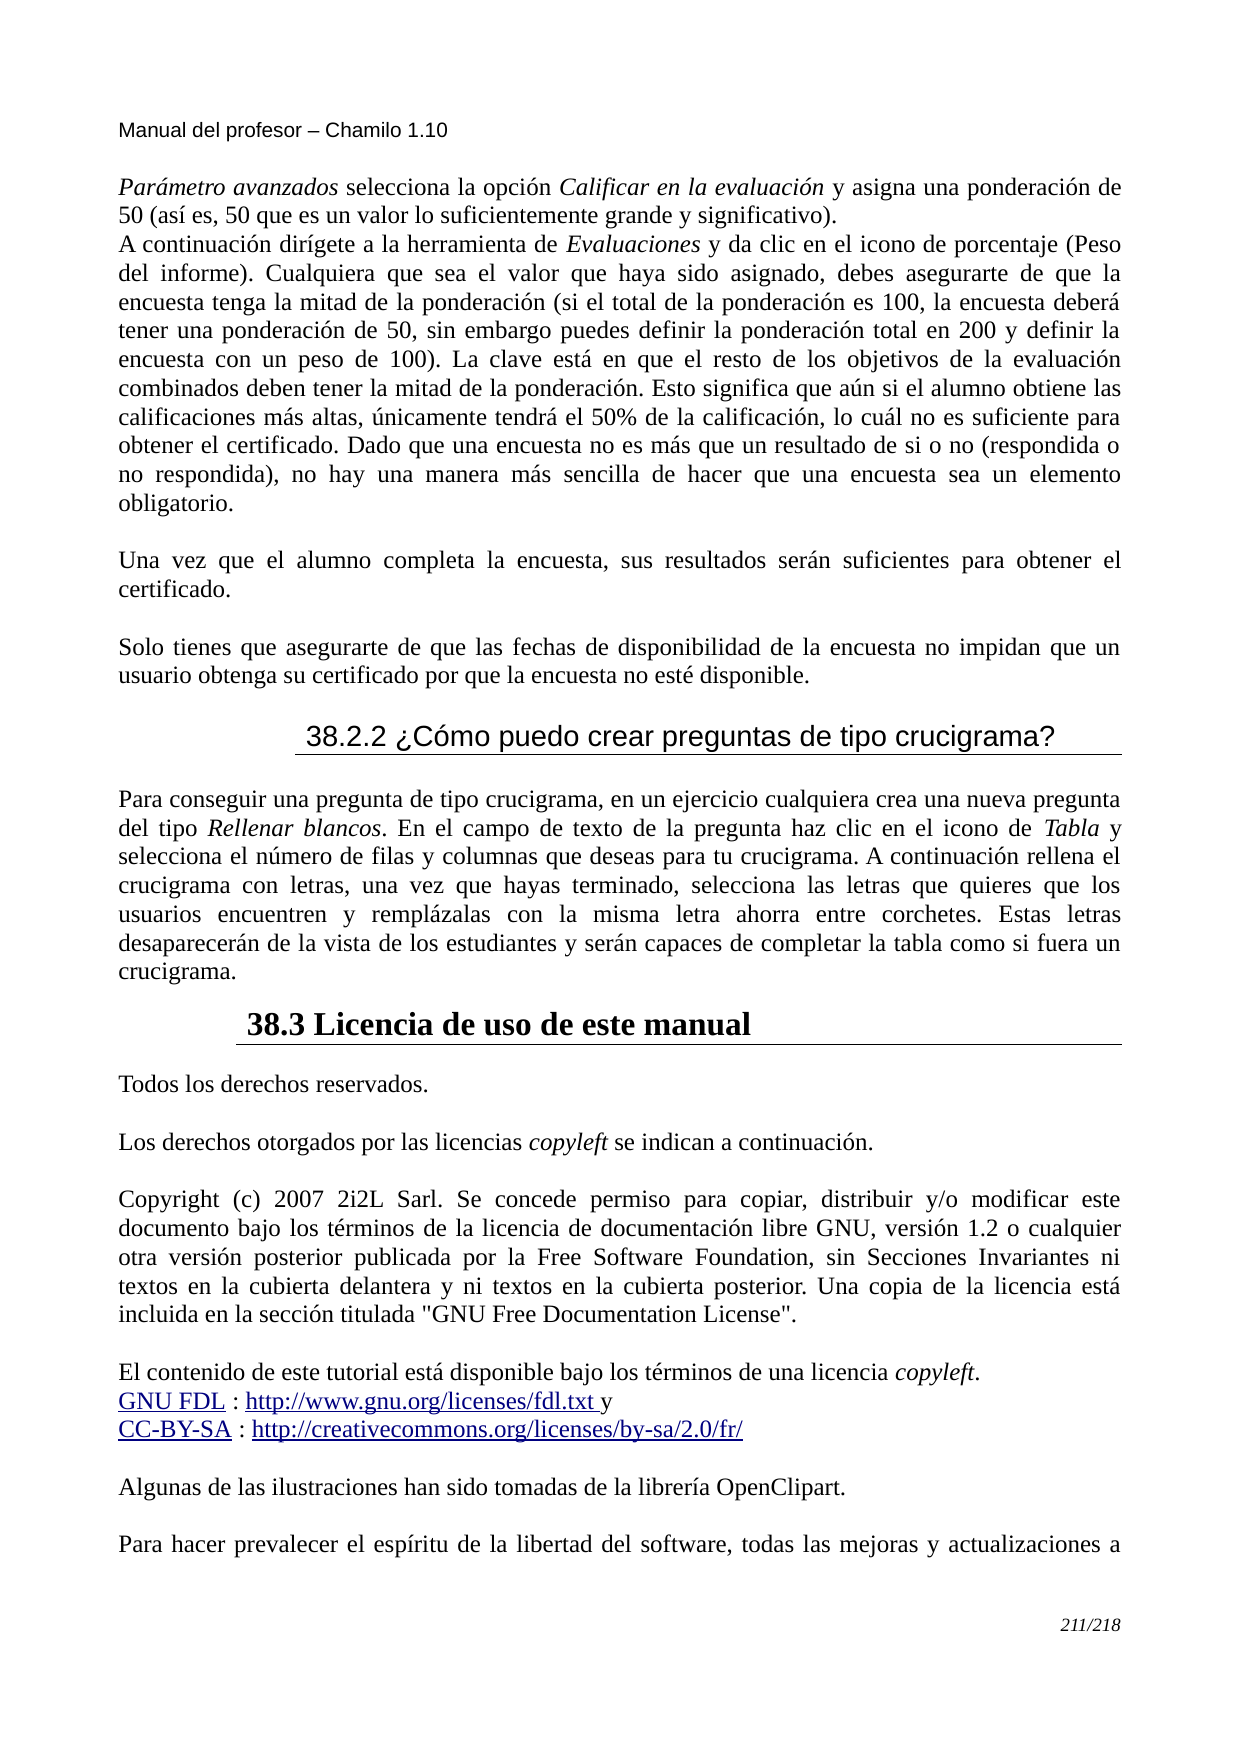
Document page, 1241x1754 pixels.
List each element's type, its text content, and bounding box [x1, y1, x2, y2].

text Todos los derechos reservados. [118, 1069, 1122, 1098]
text Una vez que el alumno completa la encuesta, sus resultados serán suficientes para obtener el certificado. [118, 545, 1122, 603]
text Los derechos otorgados por las licencias copyleft se indican a continuación. [118, 1127, 1122, 1156]
text Solo tienes que asegurarte de que las fechas de disponibilidad de la encuesta no impidan que un usuario obtenga su certificado por que la encuesta no esté disponible. [118, 632, 1122, 689]
text Copyright (c) 2007 2i2L Sarl. Se concede permiso para copiar, distribuir y/o modificar este documento bajo los términos de la licencia de documentación libre GNU, versión 1.2 o cualquier otra versión posterior publicada por la Free Software Foundation, sin Secciones Invariantes ni textos en la cubierta delantera y ni textos en la cubierta posterior. Una copia de la licencia está incluida en la sección titulada "GNU Free Documentation License". [118, 1184, 1122, 1328]
text CC-BY-SA : http://creativecommons.org/licenses/by-sa/2.0/fr/ [118, 1414, 1122, 1443]
text A continuación dirígete a la herramienta de Evaluaciones y da clic en el icono de porcentaje (Peso del informe). Cualquiera que sea el valor que haya sido asignado, debes asegurarte de que la encuesta tenga la mitad de la ponderación (si el total de la ponderación es 100, la encuesta deberá tener una ponderación de 50, sin embargo puedes definir la ponderación total en 200 y definir la encuesta con un peso de 100). La clave está en que el resto de los objetivos de la evaluación combinados deben tener la mitad de la ponderación. Esto significa que aún si el alumno obtiene las calificaciones más altas, únicamente tendrá el 50% de la calificación, lo cuál no es suficiente para obtener el certificado. Dado que una encuesta no es más que un resultado de si o no (respondida o no respondida), no hay una manera más sencilla de hacer que una encuesta sea un elemento obligatorio. [118, 229, 1122, 517]
text Para conseguir una pregunta de tipo crucigrama, en un ejercicio cualquiera crea una nueva pregunta del tipo Rellenar blancos. En el campo de texto de la pregunta haz clic en el icono de Tabla y selecciona el número de filas y columnas que deseas para tu crucigrama. A continuación rellena el crucigrama con letras, una vez que hayas terminado, selecciona las letras que quieres que los usuarios encuentren y remplázalas con la misma letra ahorra entre corchetes. Estas letras desaparecerán de la vista de los estudiantes y serán capaces de completar la tabla como si fuera un crucigrama. [118, 784, 1122, 985]
text GNU FDL : http://www.gnu.org/licenses/fdl.txt y [118, 1386, 1122, 1414]
text Parámetro avanzados selecciona la opción Calificar en la evaluación y asigna una ponderación de 50 (así es, 50 que es un valor lo suficientemente grande y significativo). [118, 172, 1122, 229]
subtitle Licencia de uso de este manual [236, 1004, 1122, 1044]
text Algunas de las ilustraciones han sido tomadas de la librería OpenClipart. [118, 1472, 1122, 1501]
text El contenido de este tutorial está disponible bajo los términos de una licencia copyleft. [118, 1357, 1122, 1386]
text Para hacer prevalecer el espíritu de la libertad del software, todas las mejoras y actualizaciones a [118, 1529, 1122, 1558]
subtitle ¿Cómo puedo crear preguntas de tipo crucigrama? [295, 718, 1122, 754]
